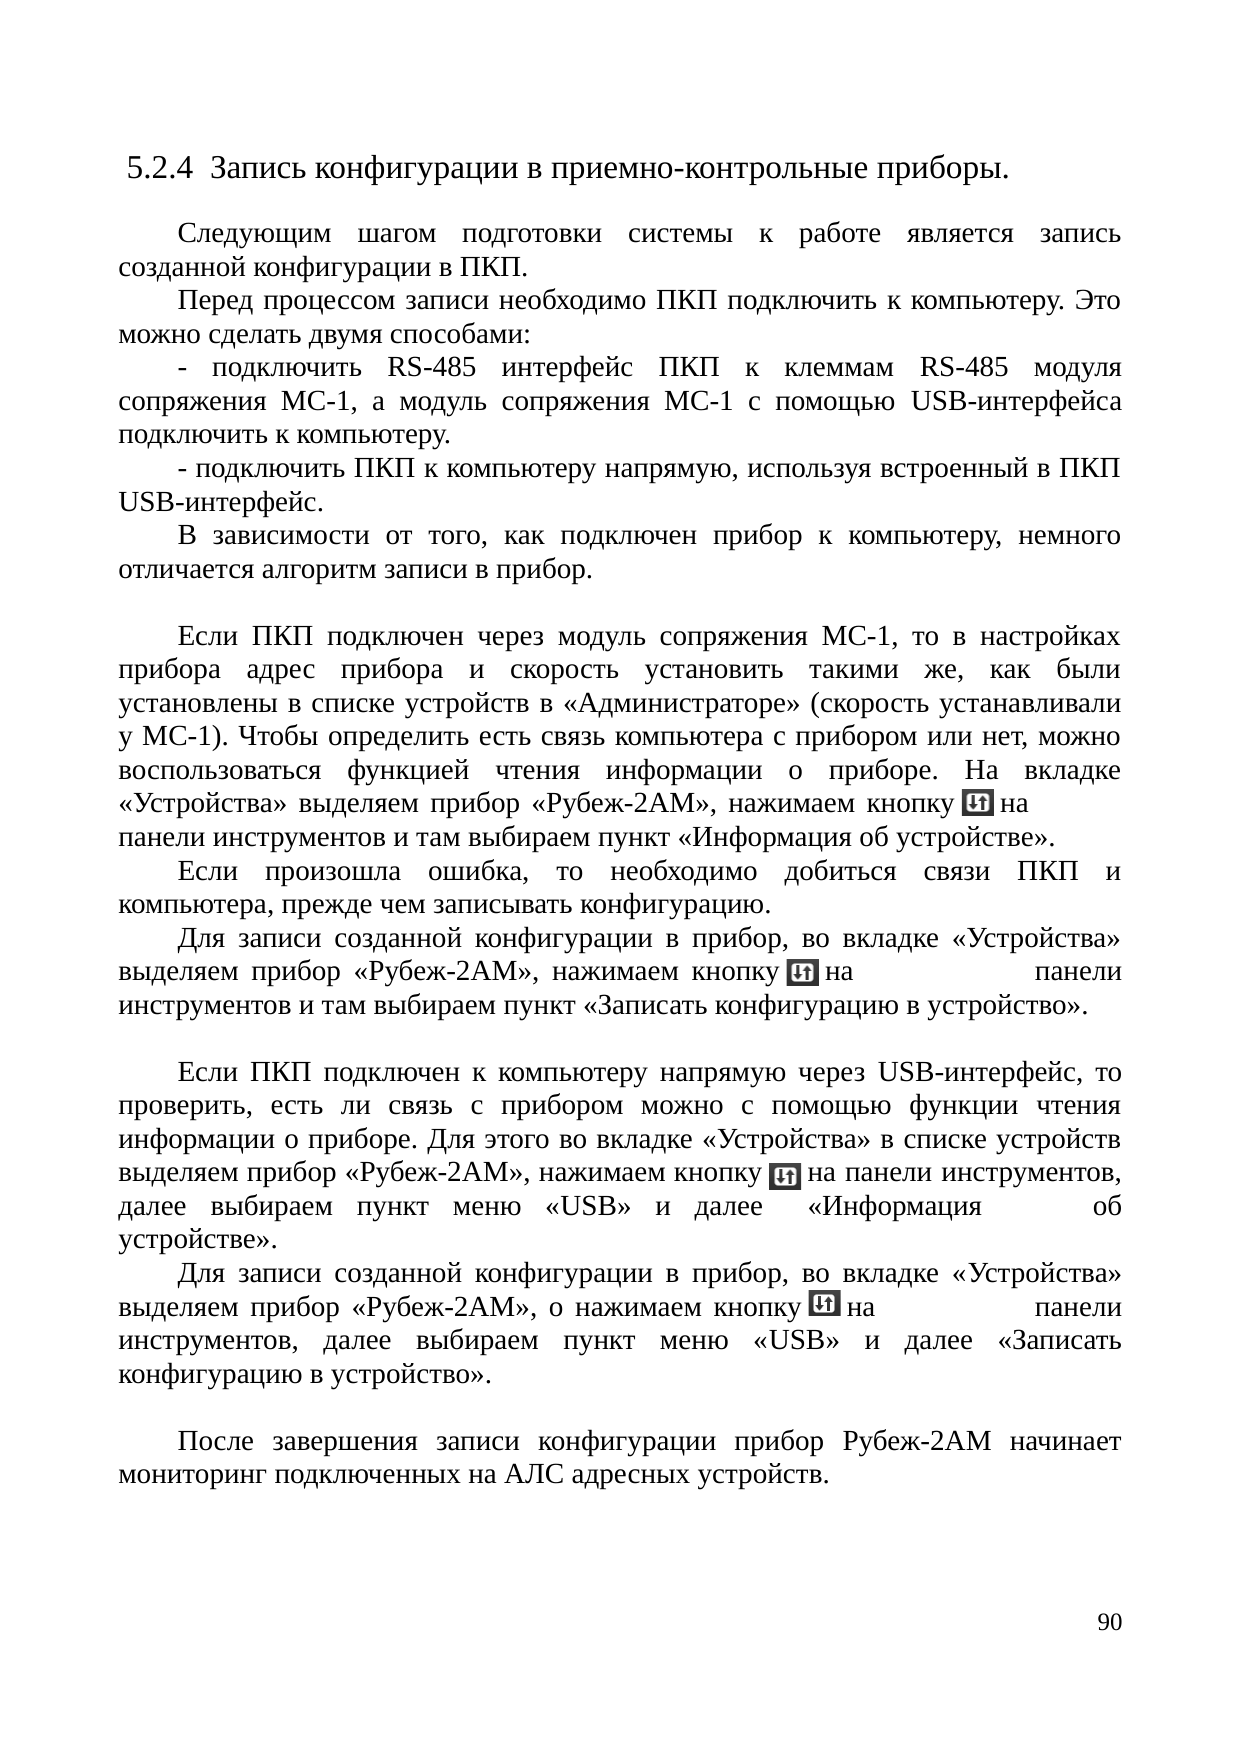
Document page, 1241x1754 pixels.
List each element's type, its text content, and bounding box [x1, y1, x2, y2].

picture [769, 1163, 802, 1190]
picture [808, 1290, 841, 1316]
text - подключить ПКП к компьютеру напрямую, используя встроенный в ПКП USB-интерфейс. [118, 450, 1122, 517]
text В зависимости от того, как подключен прибор к компьютеру, немного отличается алгоритм записи в прибор. [118, 517, 1122, 584]
text Если ПКП подключен через модуль сопряжения МС-1, то в настройках прибора адрес прибора и скорость установить такими же, как были установлены в списке устройств в «Администраторе» (скорость устанавливали у МС-1). Чтобы определить есть связь компьютера с прибором или нет, можно воспользоваться функцией чтения информации о приборе. На вкладке «Устройства» выделяем прибор «Рубеж-2АМ», нажимаем кнопку на панели инструментов и там выбираем пункт «Информация об устройстве». [118, 618, 1122, 853]
text Для записи созданной конфигурации в прибор, во вкладке «Устройства» выделяем прибор «Рубеж-2АМ», нажимаем кнопку на панели инструментов и там выбираем пункт «Записать конфигурацию в устройство». [118, 920, 1122, 1020]
text - подключить RS-485 интерфейс ПКП к клеммам RS-485 модуля сопряжения МС-1, а модуль сопряжения МС-1 с помощью USB-интерфейса подключить к компьютеру. [118, 349, 1122, 450]
picture [961, 789, 994, 816]
picture [786, 959, 819, 986]
text Если произошла ошибка, то необходимо добиться связи ПКП и компьютера, прежде чем записывать конфигурацию. [118, 853, 1122, 920]
subtitle Запись конфигурации в приемно-контрольные приборы. [118, 148, 1122, 186]
text После завершения записи конфигурации прибор Рубеж-2АМ начинает мониторинг подключенных на АЛС адресных устройств. [118, 1423, 1122, 1490]
text Для записи созданной конфигурации в прибор, во вкладке «Устройства» выделяем прибор «Рубеж-2АМ», о нажимаем кнопку на панели инструментов, далее выбираем пункт меню «USB» и далее «Записать конфигурацию в устройство». [118, 1255, 1122, 1389]
text Следующим шагом подготовки системы к работе является запись созданной конфигурации в ПКП. [118, 215, 1122, 282]
text Перед процессом записи необходимо ПКП подключить к компьютеру. Это можно сделать двумя способами: [118, 282, 1122, 349]
text Если ПКП подключен к компьютеру напрямую через USB-интерфейс, то проверить, есть ли связь с прибором можно с помощью функции чтения информации о приборе. Для этого во вкладке «Устройства» в списке устройств выделяем прибор «Рубеж-2АМ», нажимаем кнопку на панели инструментов, далее выбираем пункт меню «USB» и далее «Информация об устройстве». [118, 1054, 1122, 1255]
